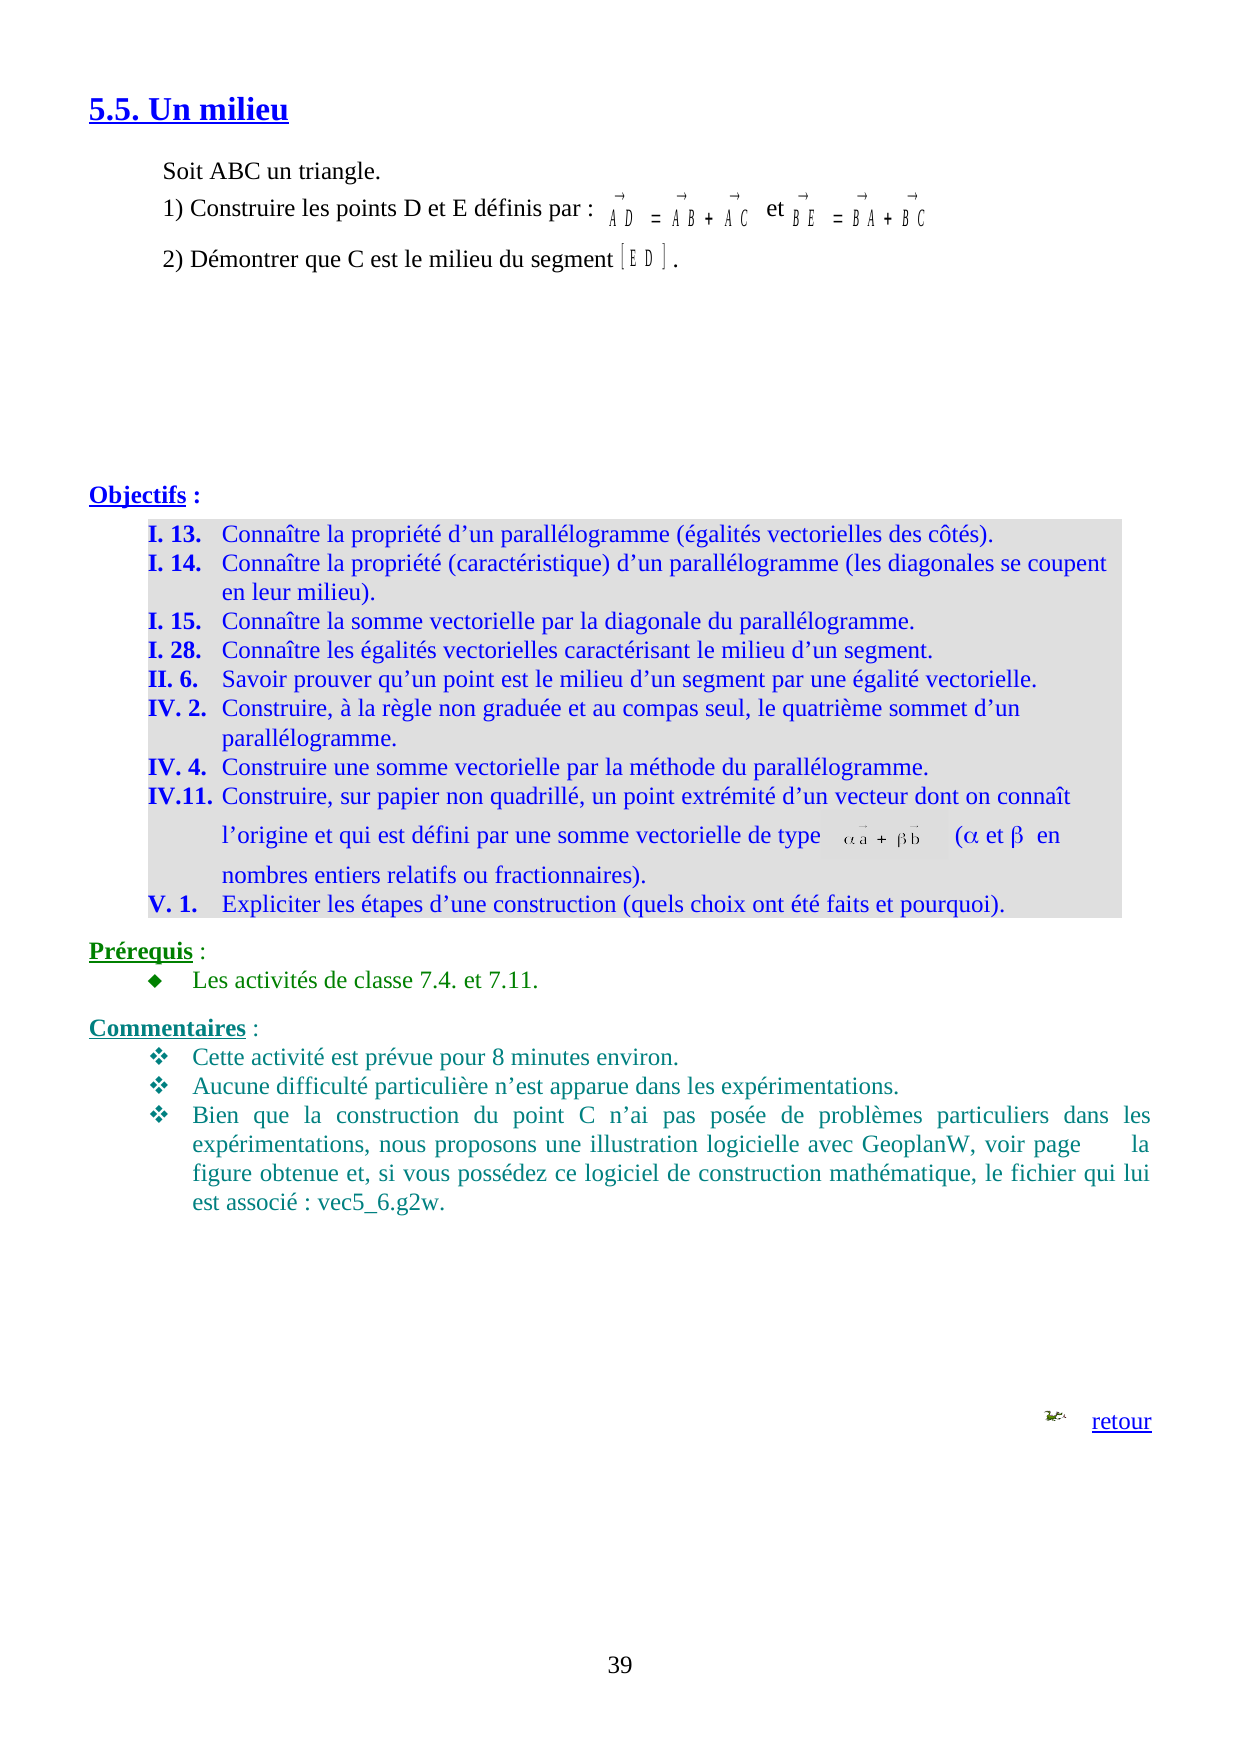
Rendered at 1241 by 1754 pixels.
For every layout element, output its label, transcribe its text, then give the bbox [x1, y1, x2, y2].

text IV.11. Construire, sur papier non quadrillé, un point extrémité d’un vecteur dont on connaît l’origine et qui est défini par une somme vectorielle de type ( et  en nombres entiers relatifs ou fractionnaires). [148, 781, 1122, 889]
text I. 15. Connaître la somme vectorielle par la diagonale du parallélogramme. [148, 606, 1122, 635]
text Objectifs : [89, 480, 1151, 509]
text I. 13. Connaître la propriété d’un parallélogramme (égalités vectorielles des côtés). [148, 519, 1122, 548]
text IV. 4. Construire une somme vectorielle par la méthode du parallélogramme. [148, 751, 1122, 781]
subtitle 5.5. Un milieu [89, 89, 1151, 127]
text I. 28. Connaître les égalités vectorielles caractérisant le milieu d’un segment. [148, 635, 1122, 664]
text I. 14. Connaître la propriété (caractéristique) d’un parallélogramme (les diagonales se coupent en leur milieu). [148, 548, 1122, 606]
text Soit ABC un triangle. [162, 156, 1151, 185]
list Cette activité est prévue pour 8 minutes environ. [148, 1042, 1151, 1071]
list Bien que la construction du point C n’ai pas posée de problèmes particuliers dans les expérimentations, nous proposons une illustration logicielle avec GeoplanW, voir page la figure obtenue et, si vous possédez ce logiciel de construction mathématique, le fichier qui lui est associé : vec5_6.g2w. [148, 1100, 1151, 1216]
list Les activités de classe 7.4. et 7.11. [148, 965, 1151, 994]
text 2) Démontrer que C est le milieu du segment . [162, 243, 1151, 272]
text 1) Construire les points D et E définis par : et [162, 185, 1151, 229]
text Commentaires : [89, 1013, 1151, 1042]
text V. 1. Expliciter les étapes d’une construction (quels choix ont été faits et pourquoi). [148, 889, 1122, 918]
list Aucune difficulté particulière n’est apparue dans les expérimentations. [148, 1071, 1151, 1100]
text IV. 2. Construire, à la règle non graduée et au compas seul, le quatrième sommet d’un parallélogramme. [148, 693, 1122, 751]
text Prérequis : [89, 936, 1151, 965]
text II. 6. Savoir prouver qu’un point est le milieu d’un segment par une égalité vectorielle. [148, 664, 1122, 693]
list [820, 809, 949, 860]
text retour [89, 1402, 1151, 1435]
